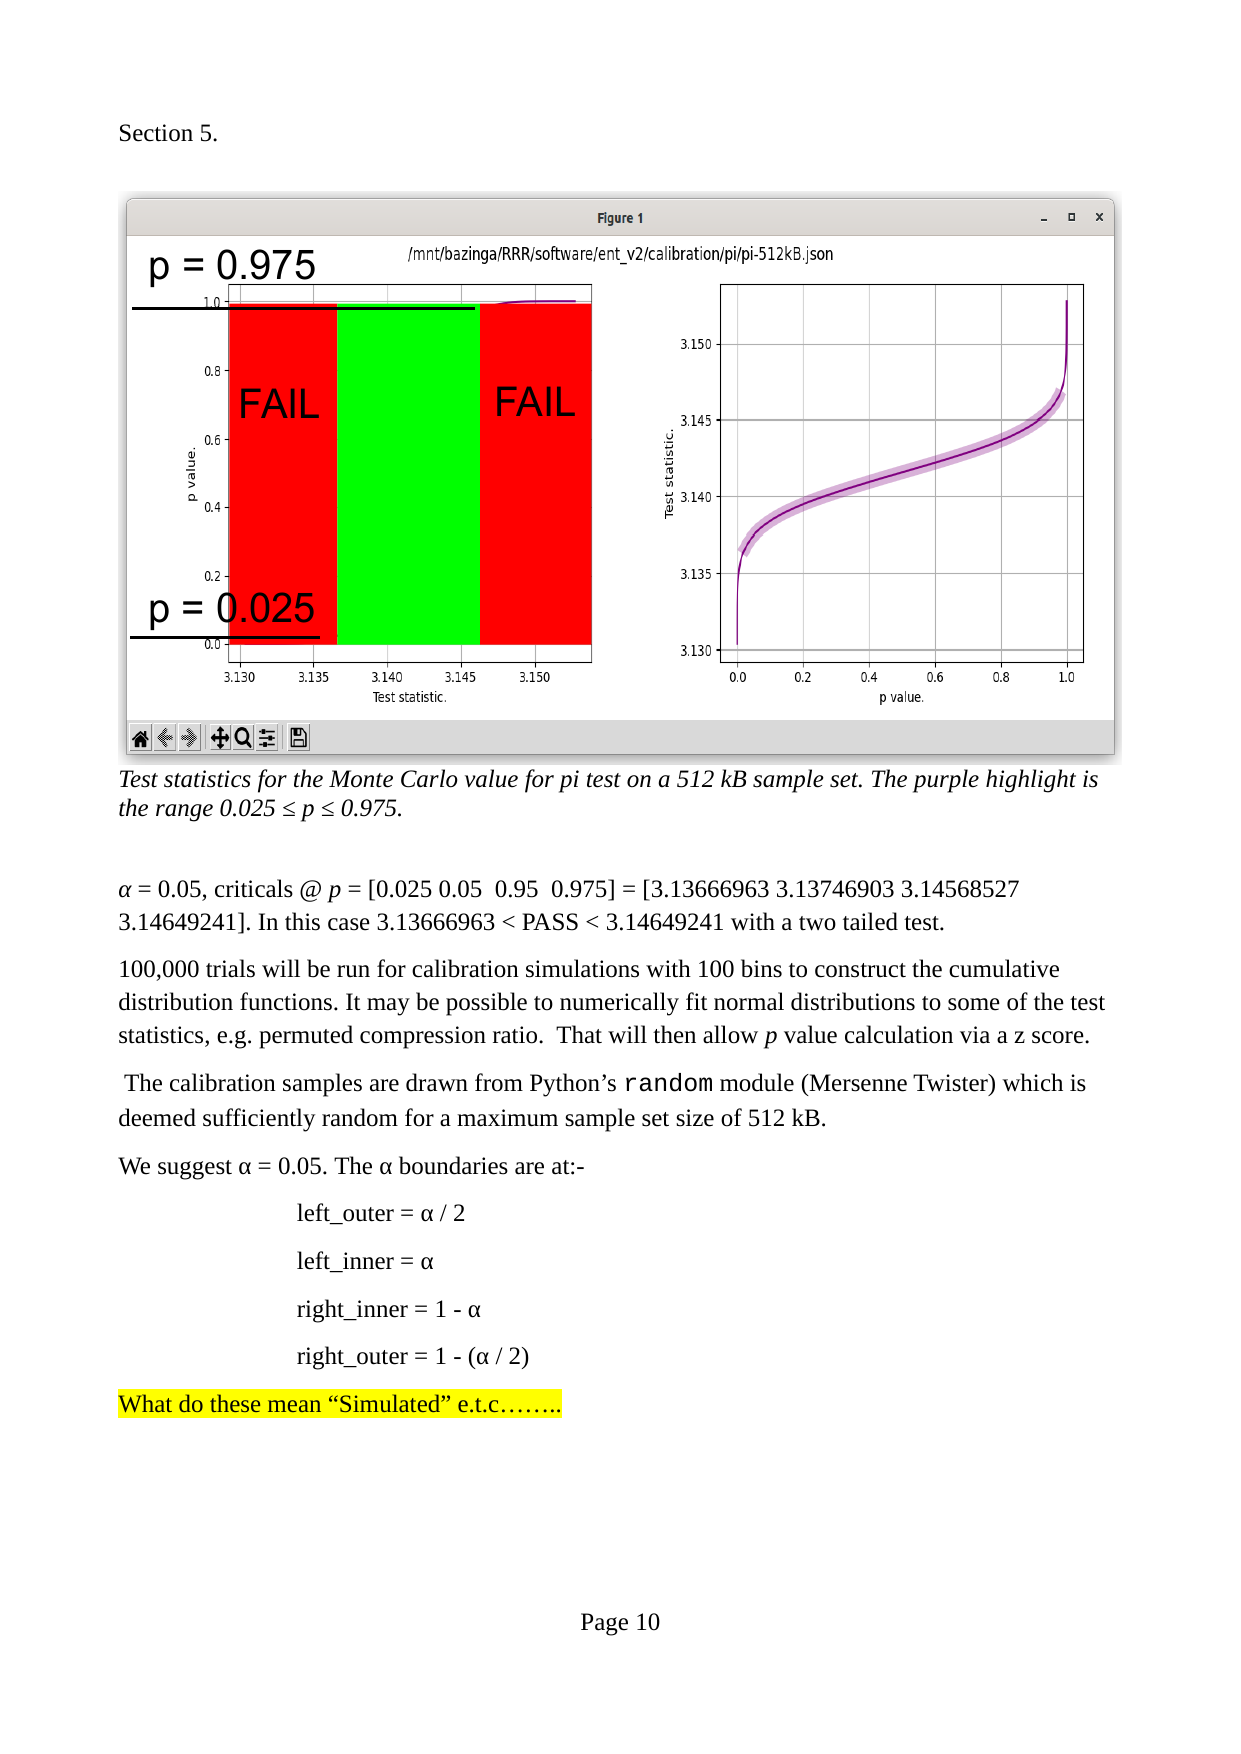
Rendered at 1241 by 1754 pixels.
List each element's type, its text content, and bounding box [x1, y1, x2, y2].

text left_inner = α [272, 1246, 1122, 1275]
text right_inner = 1 - α [272, 1294, 1122, 1322]
text The calibration samples are drawn from Python’s random module (Mersenne Twister) which is deemed sufficiently random for a maximum sample set size of 512 kB. [118, 1068, 1122, 1132]
text Test statistics for the Monte Carlo value for pi test on a 512 kB sample set. The purple highlight is the range 0.025 ≤ p ≤ 0.975. [118, 764, 1122, 822]
text α = 0.05, criticals @ p = [0.025 0.05 0.95 0.975] = [3.13666963 3.13746903 3.14568527 3.14649241]. In this case 3.13666963 < PASS < 3.14649241 with a two tailed test. [118, 874, 1122, 936]
text left_outer = α / 2 [272, 1198, 1122, 1227]
text We suggest α = 0.05. The α boundaries are at:- [118, 1151, 1122, 1179]
text What do these mean “Simulated” e.t.c…….. [118, 1389, 1122, 1418]
text 100,000 trials will be run for calibration simulations with 100 bins to construct the cumulative distribution functions. It may be possible to numerically fit normal distributions to some of the test statistics, e.g. permuted compression ratio. That will then allow p value calculation via a z score. [118, 954, 1122, 1049]
text right_outer = 1 - (α / 2) [272, 1341, 1122, 1370]
